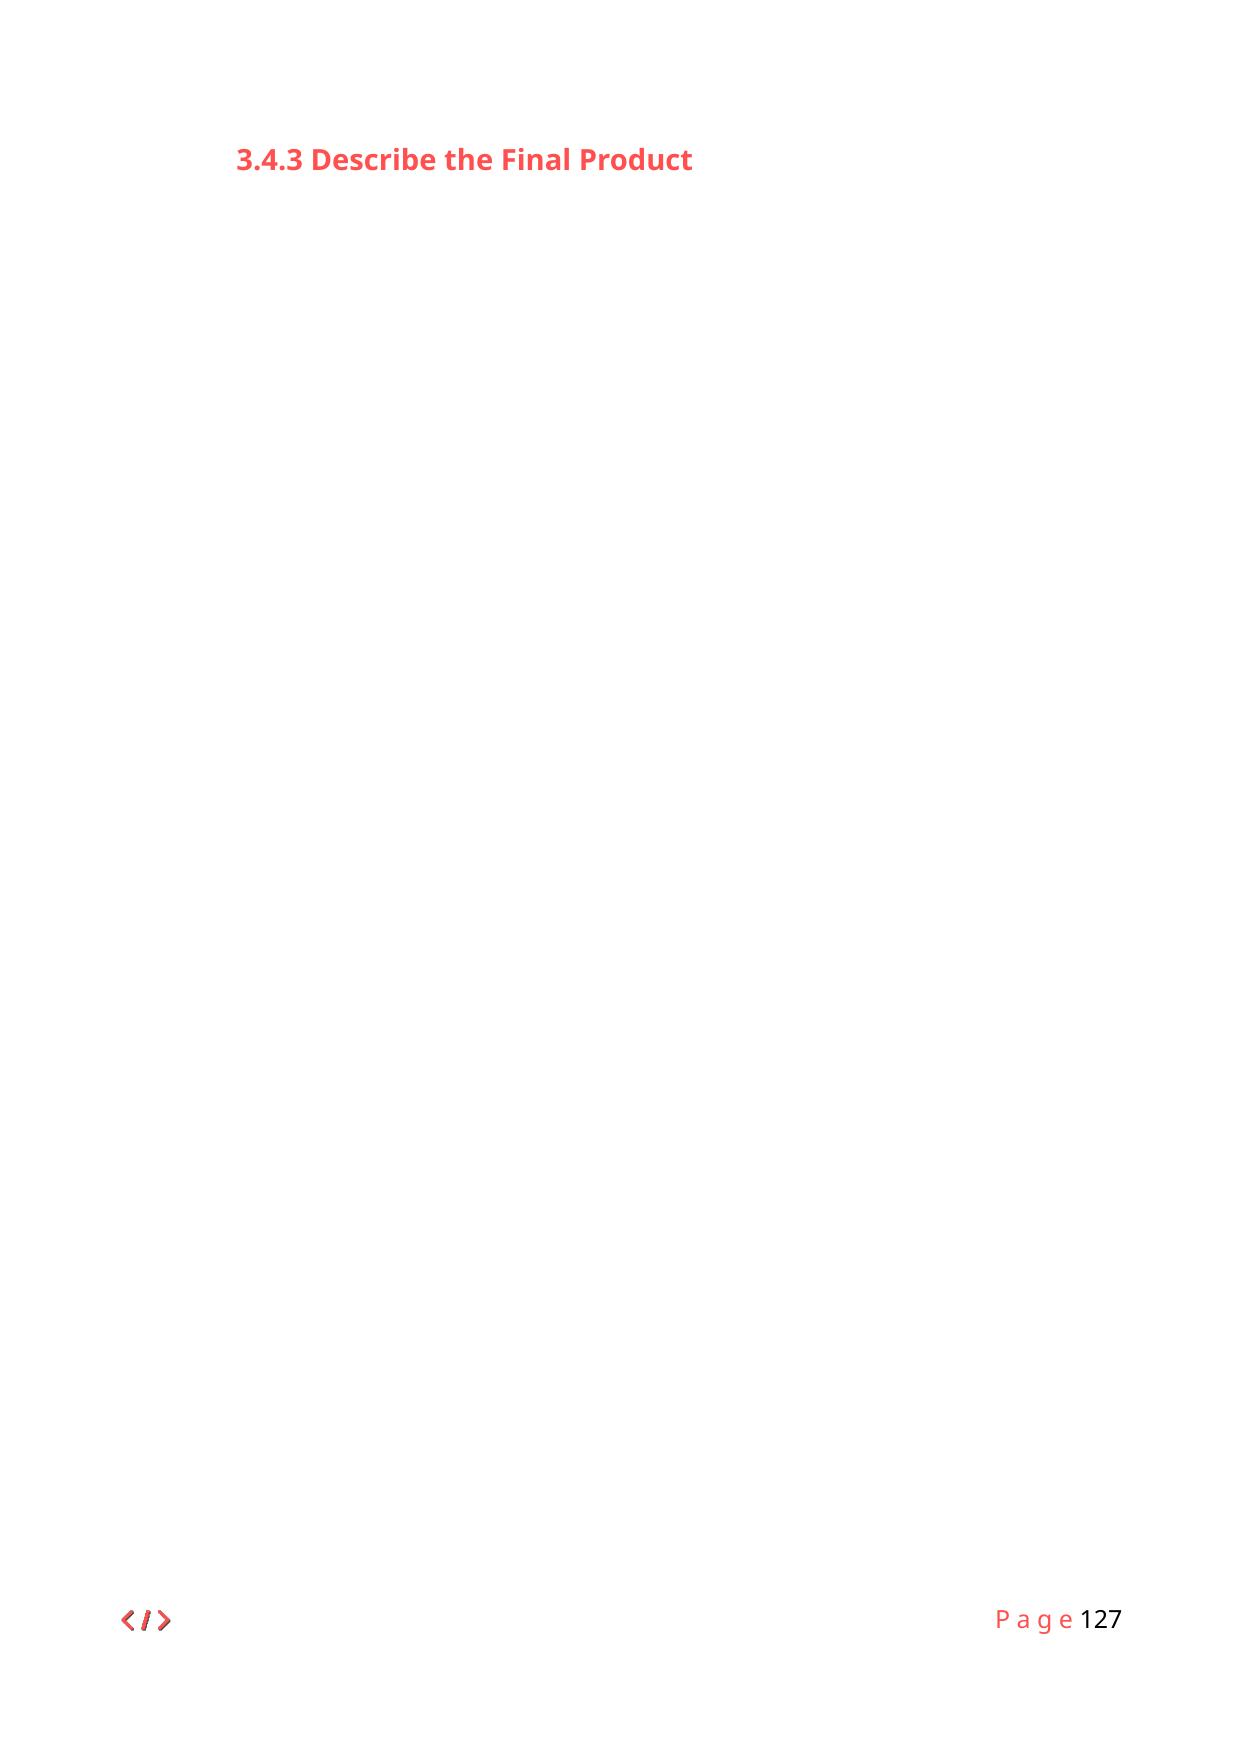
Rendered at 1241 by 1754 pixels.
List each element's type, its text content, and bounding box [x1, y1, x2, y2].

picture [116, 1591, 175, 1649]
subtitle 3.4.3 Describe the Final Product [118, 139, 1122, 179]
